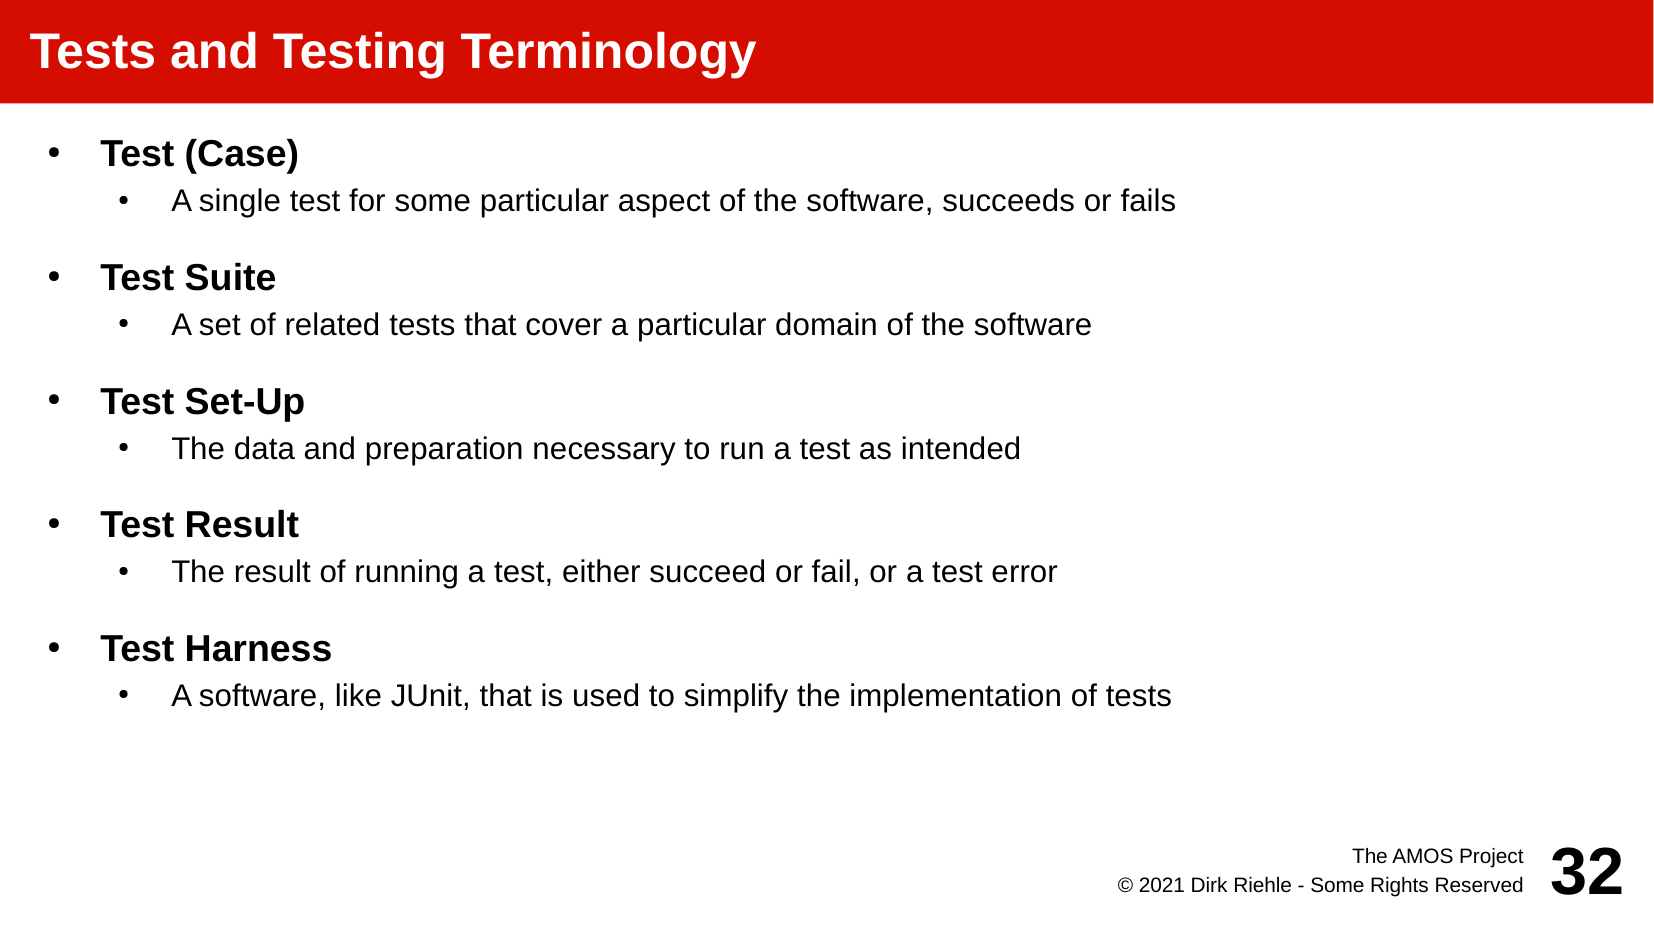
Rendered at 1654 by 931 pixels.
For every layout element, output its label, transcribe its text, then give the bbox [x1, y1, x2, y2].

title Tests and Testing Terminology [0, 0, 1654, 104]
list Test (Case) A single test for some particular aspect of the software, succeeds or fails Test Suite A set of related tests that cover a particular domain of the software Test Set-Up The data and preparation necessary to run a test as intended Test Result The result of running a test, either succeed or fail, or a test error Test Harness A software, like JUnit, that is used to simplify the implementation of tests [29, 132, 1625, 813]
